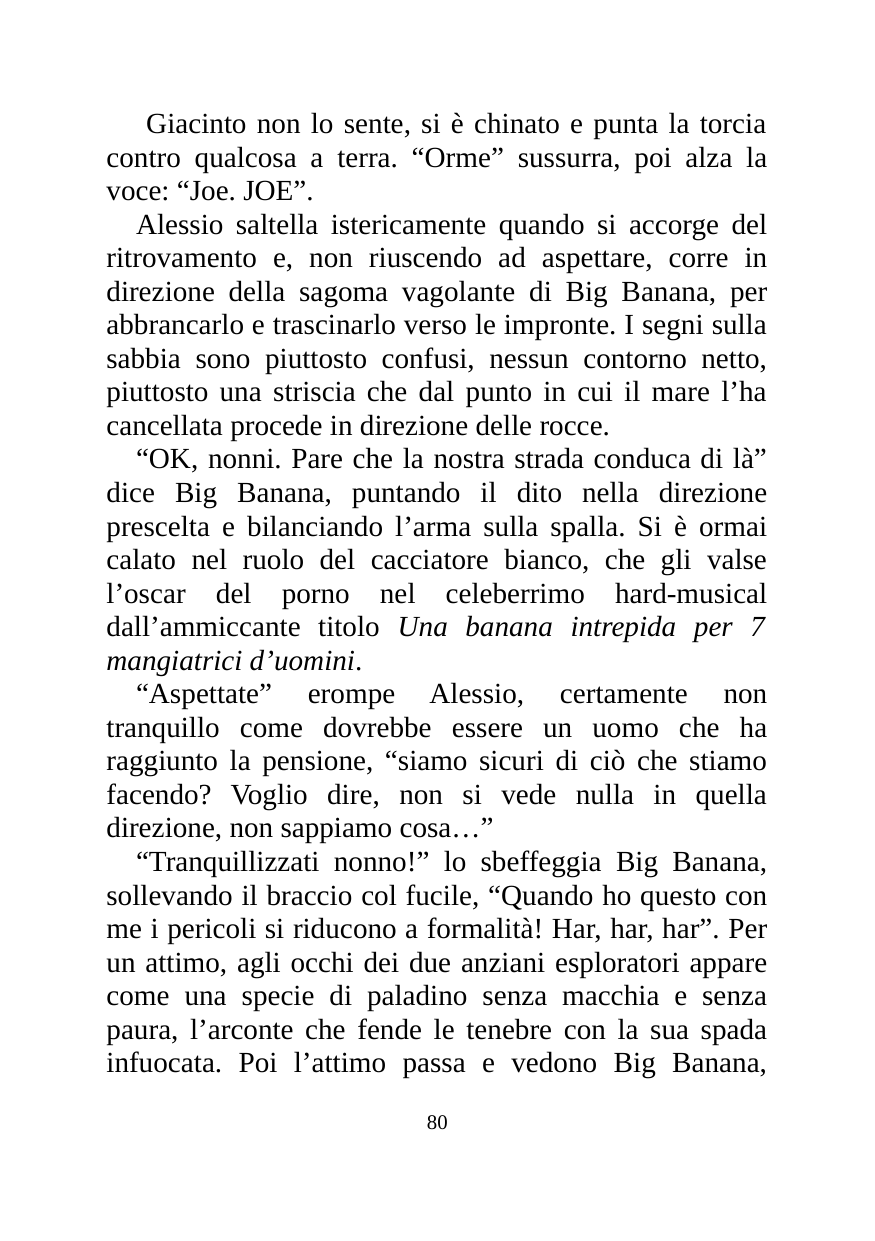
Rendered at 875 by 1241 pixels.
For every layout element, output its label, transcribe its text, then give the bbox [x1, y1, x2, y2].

text Giacinto non lo sente, si è chinato e punta la torcia contro qualcosa a terra. “Orme” sussurra, poi alza la voce: “Joe. JOE”. [106, 106, 768, 207]
text “OK, nonni. Pare che la nostra strada conduca di là” dice Big Banana, puntando il dito nella direzione prescelta e bilanciando l’arma sulla spalla. Si è ormai calato nel ruolo del cacciatore bianco, che gli valse l’oscar del porno nel celeberrimo hard-musical dall’ammiccante titolo Una banana intrepida per 7 mangiatrici d’uomini. [106, 442, 768, 676]
text “Tranquillizzati nonno!” lo sbeffeggia Big Banana, sollevando il braccio col fucile, “Quando ho questo con me i pericoli si riducono a formalità! Har, har, har”. Per un attimo, agli occhi dei due anziani esploratori appare come una specie di paladino senza macchia e senza paura, l’arconte che fende le tenebre con la sua spada infuocata. Poi l’attimo passa e vedono Big Banana, [106, 844, 768, 1079]
text “Aspettate” erompe Alessio, certamente non tranquillo come dovrebbe essere un uomo che ha raggiunto la pensione, “siamo sicuri di ciò che stiamo facendo? Voglio dire, non si vede nulla in quella direzione, non sappiamo cosa…” [106, 676, 768, 844]
text Alessio saltella istericamente quando si accorge del ritrovamento e, non riuscendo ad aspettare, corre in direzione della sagoma vagolante di Big Banana, per abbrancarlo e trascinarlo verso le impronte. I segni sulla sabbia sono piuttosto confusi, nessun contorno netto, piuttosto una striscia che dal punto in cui il mare l’ha cancellata procede in direzione delle rocce. [106, 207, 768, 442]
